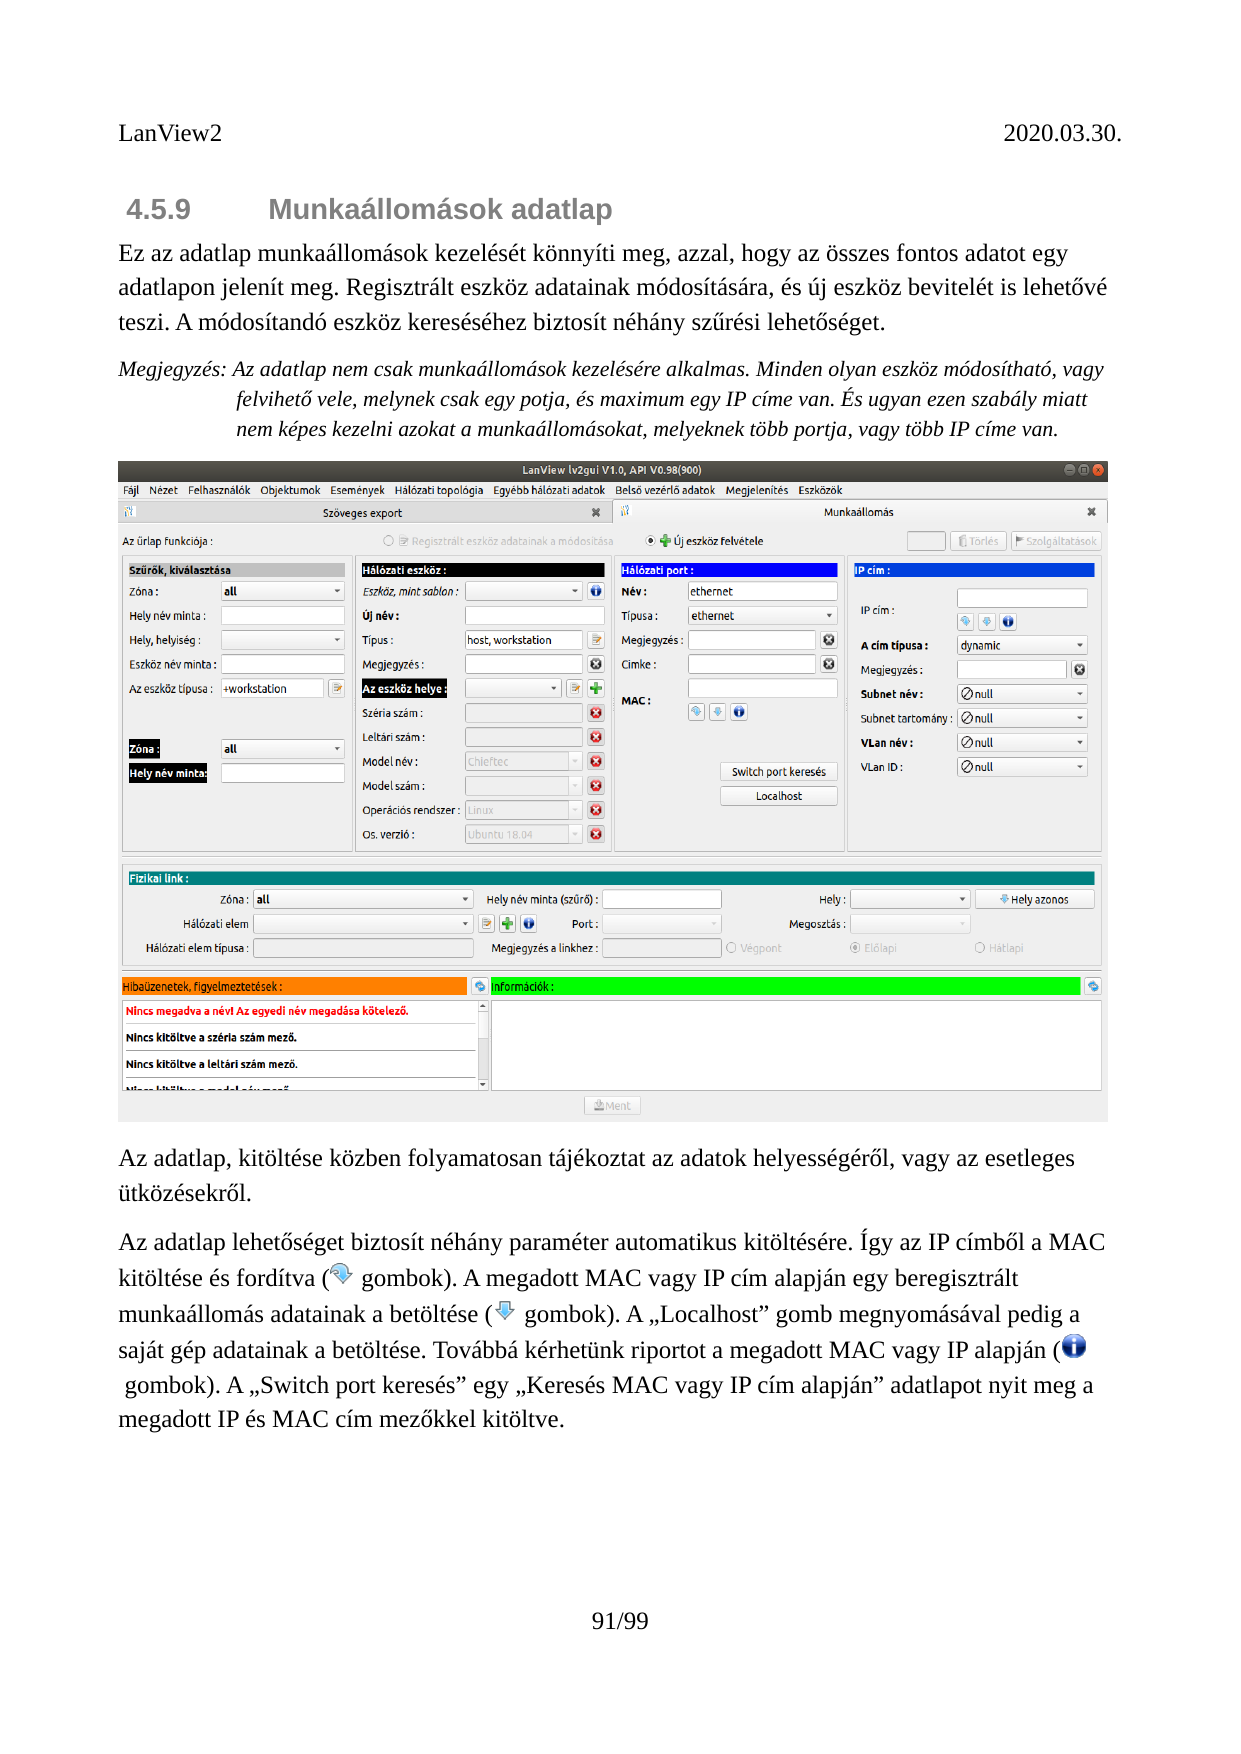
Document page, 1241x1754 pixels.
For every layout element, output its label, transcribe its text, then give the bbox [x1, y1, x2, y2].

text Megjegyzés: Az adatlap nem csak munkaállomások kezelésére alkalmas. Minden olyan eszköz módosítható, vagy felvihető vele, melynek csak egy potja, és maximum egy IP címe van. És ugyan ezen szabály miatt nem képes kezelni azokat a munkaállomásokat, melyeknek több portja, vagy több IP címe van. [118, 356, 1122, 441]
text Ez az adatlap munkaállomások kezelését könnyíti meg, azzal, hogy az összes fontos adatot egy adatlapon jelenít meg. Regisztrált eszköz adatainak módosítására, és új eszköz bevitelét is lehetővé teszi. A módosítandó eszköz kereséséhez biztosít néhány szűrési lehetőséget. [118, 238, 1122, 335]
picture [118, 461, 1108, 1123]
picture [1061, 1333, 1087, 1359]
picture [492, 1297, 518, 1323]
text Az adatlap lehetőséget biztosít néhány paraméter automatikus kitöltésére. Így az IP címből a MAC kitöltése és fordítva ( gombok). A megadott MAC vagy IP cím alapján egy beregisztrált munkaállomás adatainak a betöltése ( gombok). A „Localhost” gomb megnyomásával pedig a saját gép adatainak a betöltése. Továbbá kérhetünk riportot a megadott MAC vagy IP alapján ( gombok). A „Switch port keresés” egy „Keresés MAC vagy IP cím alapján” adatlapot nyit meg a megadott IP és MAC cím mezőkkel kitöltve. [118, 1227, 1122, 1433]
picture [330, 1261, 355, 1287]
subtitle Munkaállomások adatlap [118, 192, 1122, 225]
text Az adatlap, kitöltése közben folyamatosan tájékoztat az adatok helyességéről, vagy az esetleges ütközésekről. [118, 1143, 1122, 1206]
